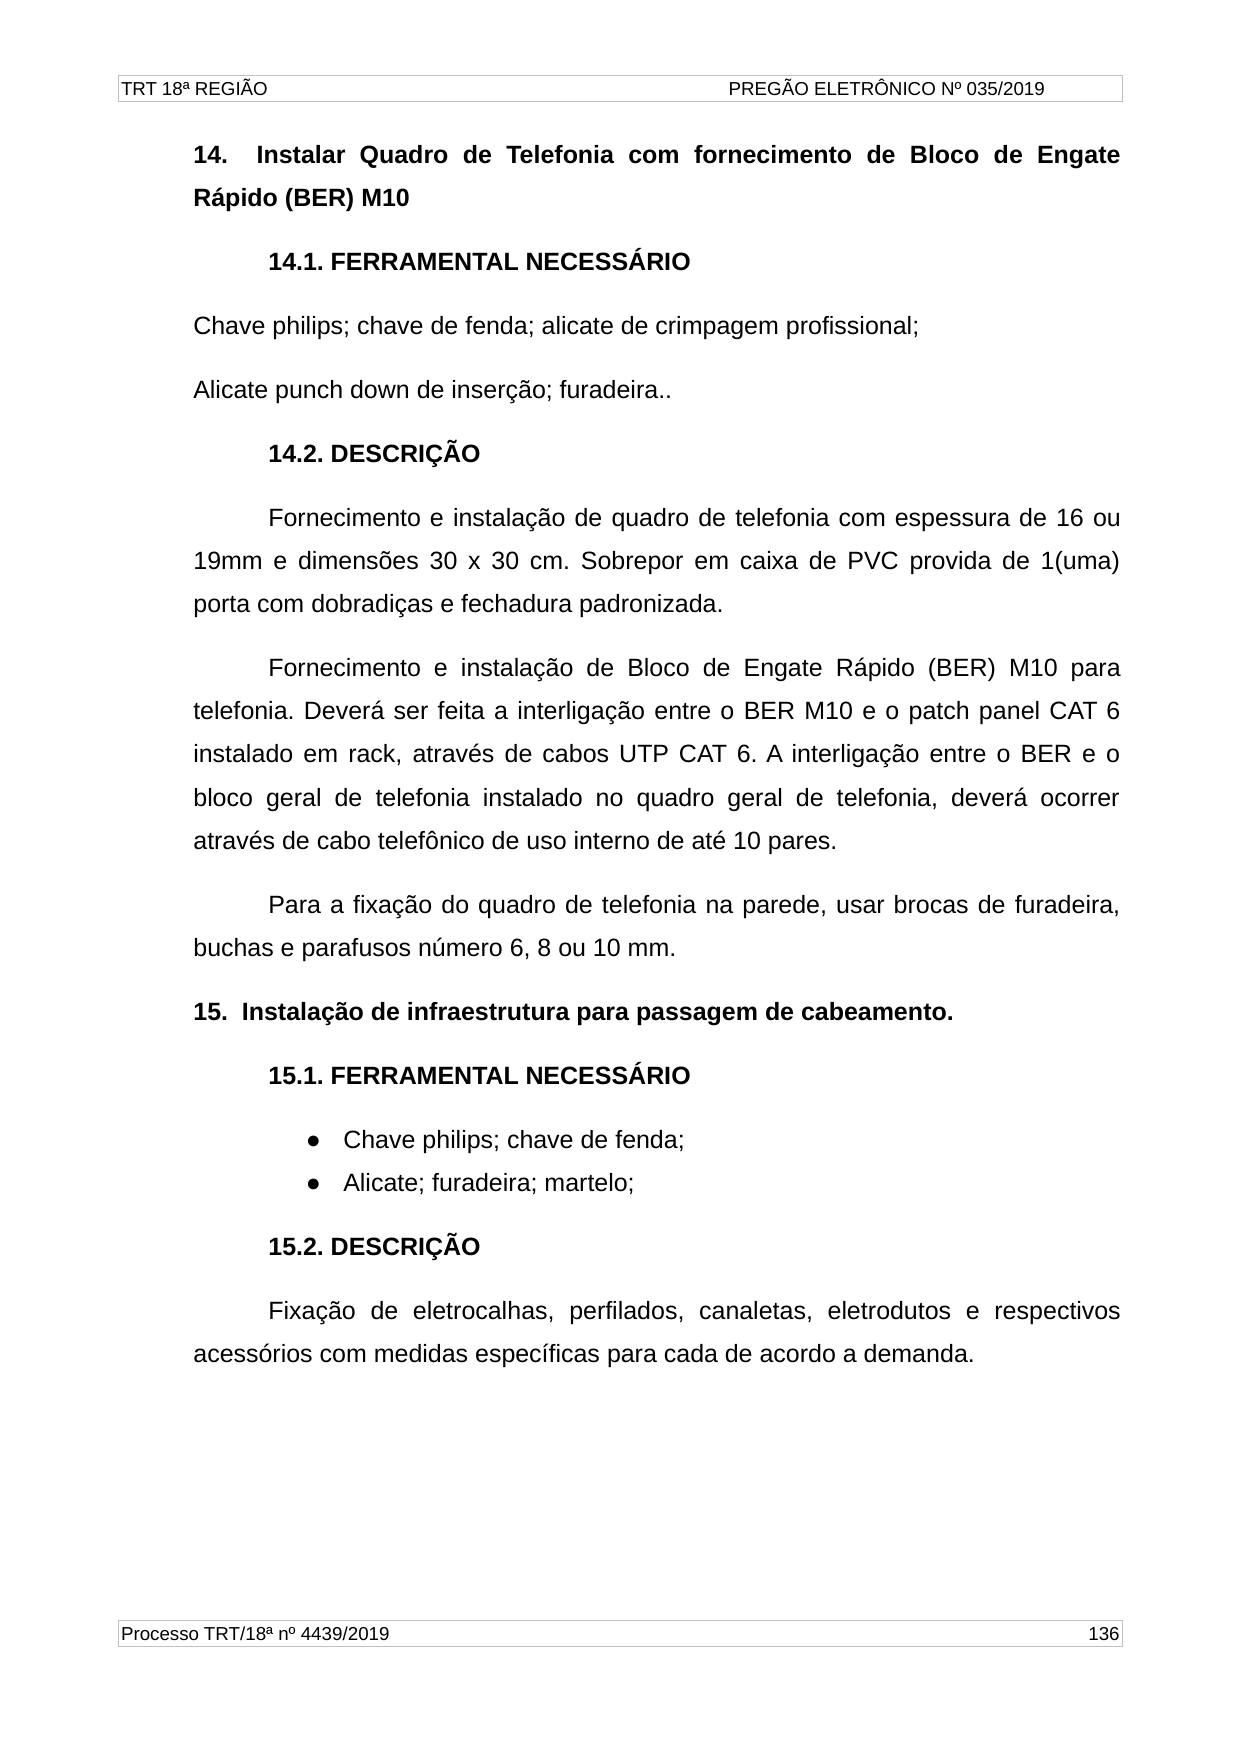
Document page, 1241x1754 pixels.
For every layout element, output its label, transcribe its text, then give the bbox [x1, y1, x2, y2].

text 14.1. FERRAMENTAL NECESSÁRIO [268, 247, 1122, 276]
text Fornecimento e instalação de quadro de telefonia com espessura de 16 ou 19mm e dimensões 30 x 30 cm. Sobrepor em caixa de PVC provida de 1(uma) porta com dobradiças e fechadura padronizada. [193, 503, 1122, 618]
text Alicate punch down de inserção; furadeira.. [193, 375, 1122, 404]
text 14.2. DESCRIÇÃO [268, 439, 1122, 468]
text 15.2. DESCRIÇÃO [268, 1232, 1122, 1260]
text Chave philips; chave de fenda; alicate de crimpagem profissional; [193, 311, 1122, 340]
text 15. Instalação de infraestrutura para passagem de cabeamento. [193, 997, 1122, 1025]
text Para a fixação do quadro de telefonia na parede, usar brocas de furadeira, buchas e parafusos número 6, 8 ou 10 mm. [193, 889, 1122, 961]
text 15.1. FERRAMENTAL NECESSÁRIO [268, 1061, 1122, 1089]
list Chave philips; chave de fenda; [306, 1124, 1122, 1153]
text 14. Instalar Quadro de Telefonia com fornecimento de Bloco de Engate Rápido (BER) M10 [193, 140, 1122, 212]
text Fornecimento e instalação de Bloco de Engate Rápido (BER) M10 para telefonia. Deverá ser feita a interligação entre o BER M10 e o patch panel CAT 6 instalado em rack, através de cabos UTP CAT 6. A interligação entre o BER e o bloco geral de telefonia instalado no quadro geral de telefonia, deverá ocorrer através de cabo telefônico de uso interno de até 10 pares. [193, 653, 1122, 854]
text Fixação de eletrocalhas, perfilados, canaletas, eletrodutos e respectivos acessórios com medidas específicas para cada de acordo a demanda. [193, 1296, 1122, 1367]
list Alicate; furadeira; martelo; [306, 1168, 1122, 1196]
